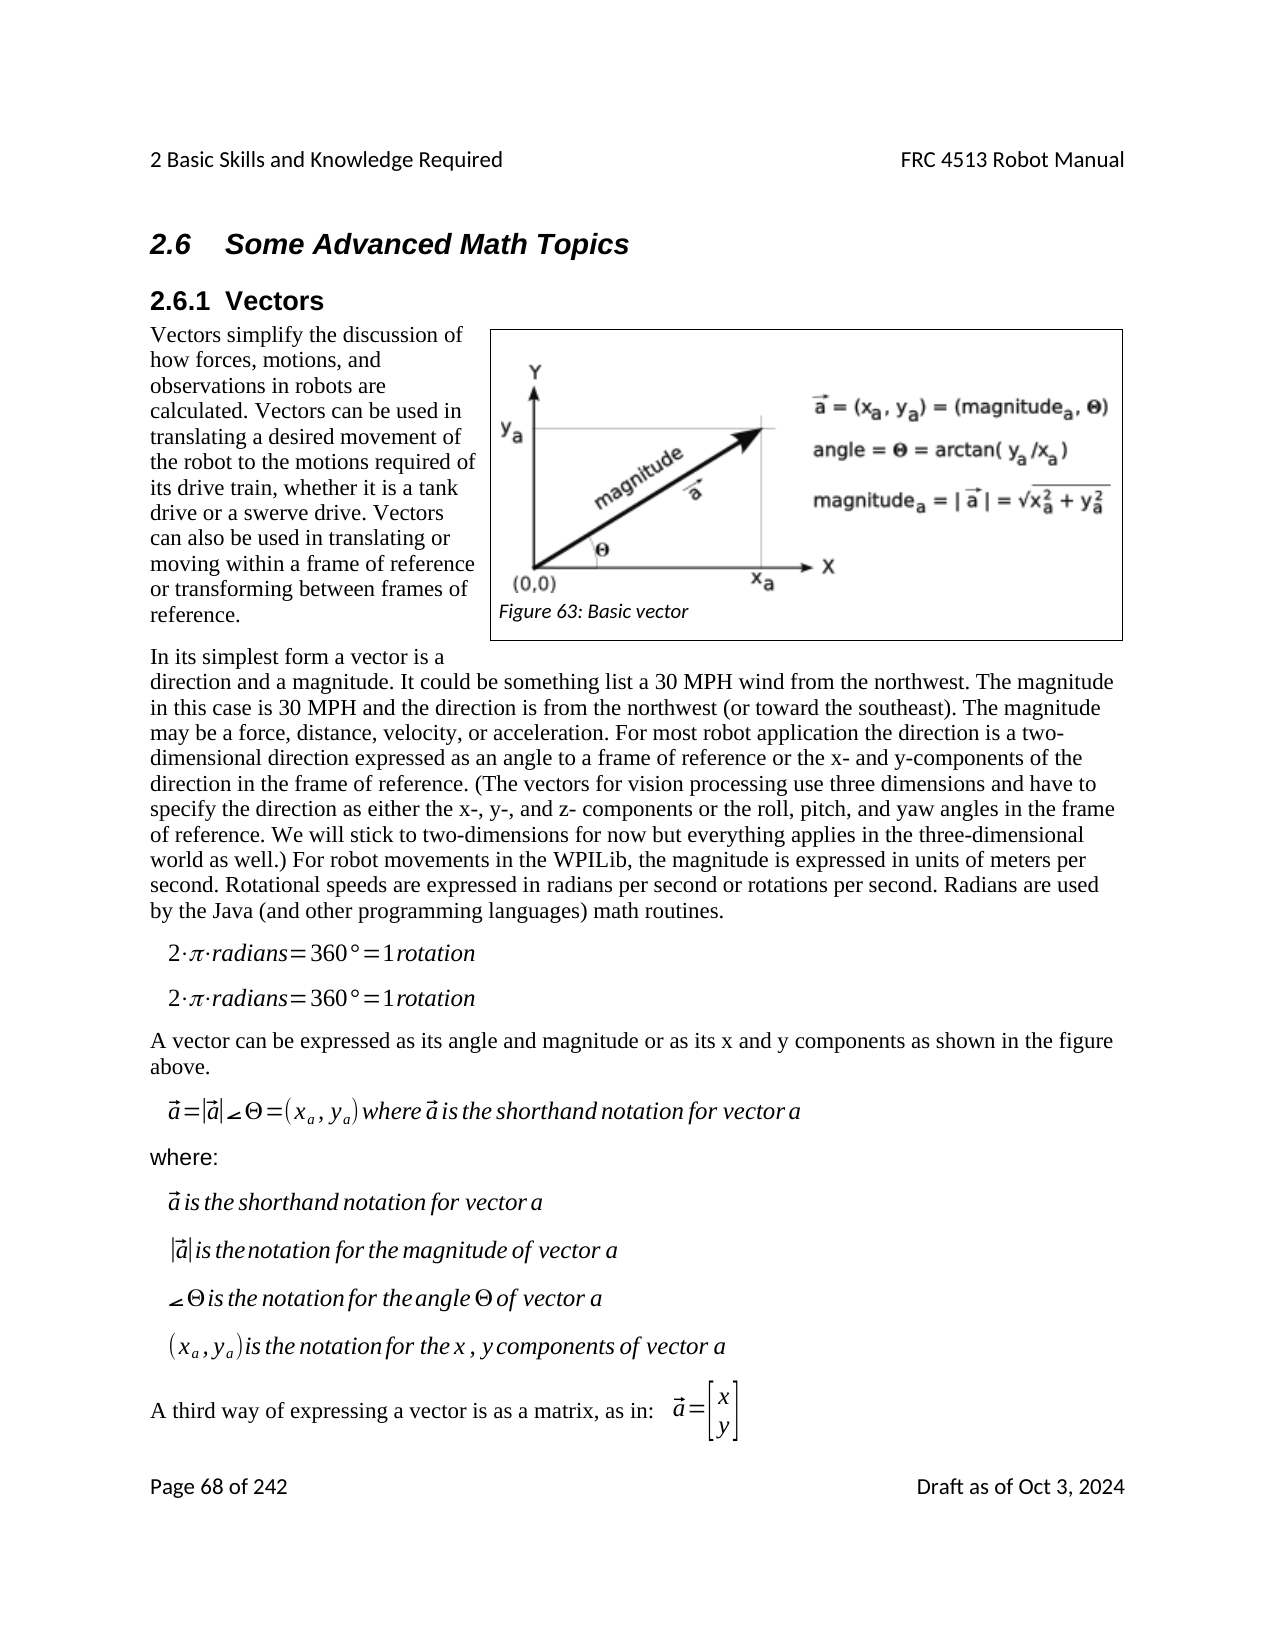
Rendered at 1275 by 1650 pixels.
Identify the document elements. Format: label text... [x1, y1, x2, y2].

subtitle Vectors [150, 286, 1125, 316]
text Figure 63: Basic vector [498, 593, 1113, 624]
text Vectors simplify the discussion of how forces, motions, and observations in robots are calculated. Vectors can be used in translating a desired movement of the robot to the motions required of its drive train, whether it is a tank drive or a swerve drive. Vectors can also be used in translating or moving within a frame of reference or transforming between frames of reference. [150, 322, 1125, 640]
text A vector can be expressed as its angle and magnitude or as its x and y components as shown in the figure above. [150, 1028, 1125, 1079]
text In its simplest form a vector is a direction and a magnitude. It could be something list a 30 MPH wind from the northwest. The magnitude in this case is 30 MPH and the direction is from the northwest (or toward the southeast). The magnitude may be a force, distance, velocity, or acceleration. For most robot application the direction is a two-dimensional direction expressed as an angle to a frame of reference or the x- and y-components of the direction in the frame of reference. (The vectors for vision processing use three dimensions and have to specify the direction as either the x-, y-, and z- components or the roll, pitch, and yaw angles in the frame of reference. We will stick to two-dimensions for now but everything applies in the three-dimensional world as well.) For robot movements in the WPILib, the magnitude is expressed in units of meters per second. Rotational speeds are expressed in radians per second or rotations per second. Radians are used by the Java (and other programming languages) math routines. [150, 644, 1125, 923]
text where: [150, 1145, 1125, 1170]
picture [501, 337, 1111, 593]
subtitle Some Advanced Math Topics [150, 228, 1125, 261]
text A third way of expressing a vector is as a matrix, as in: [150, 1379, 1125, 1442]
